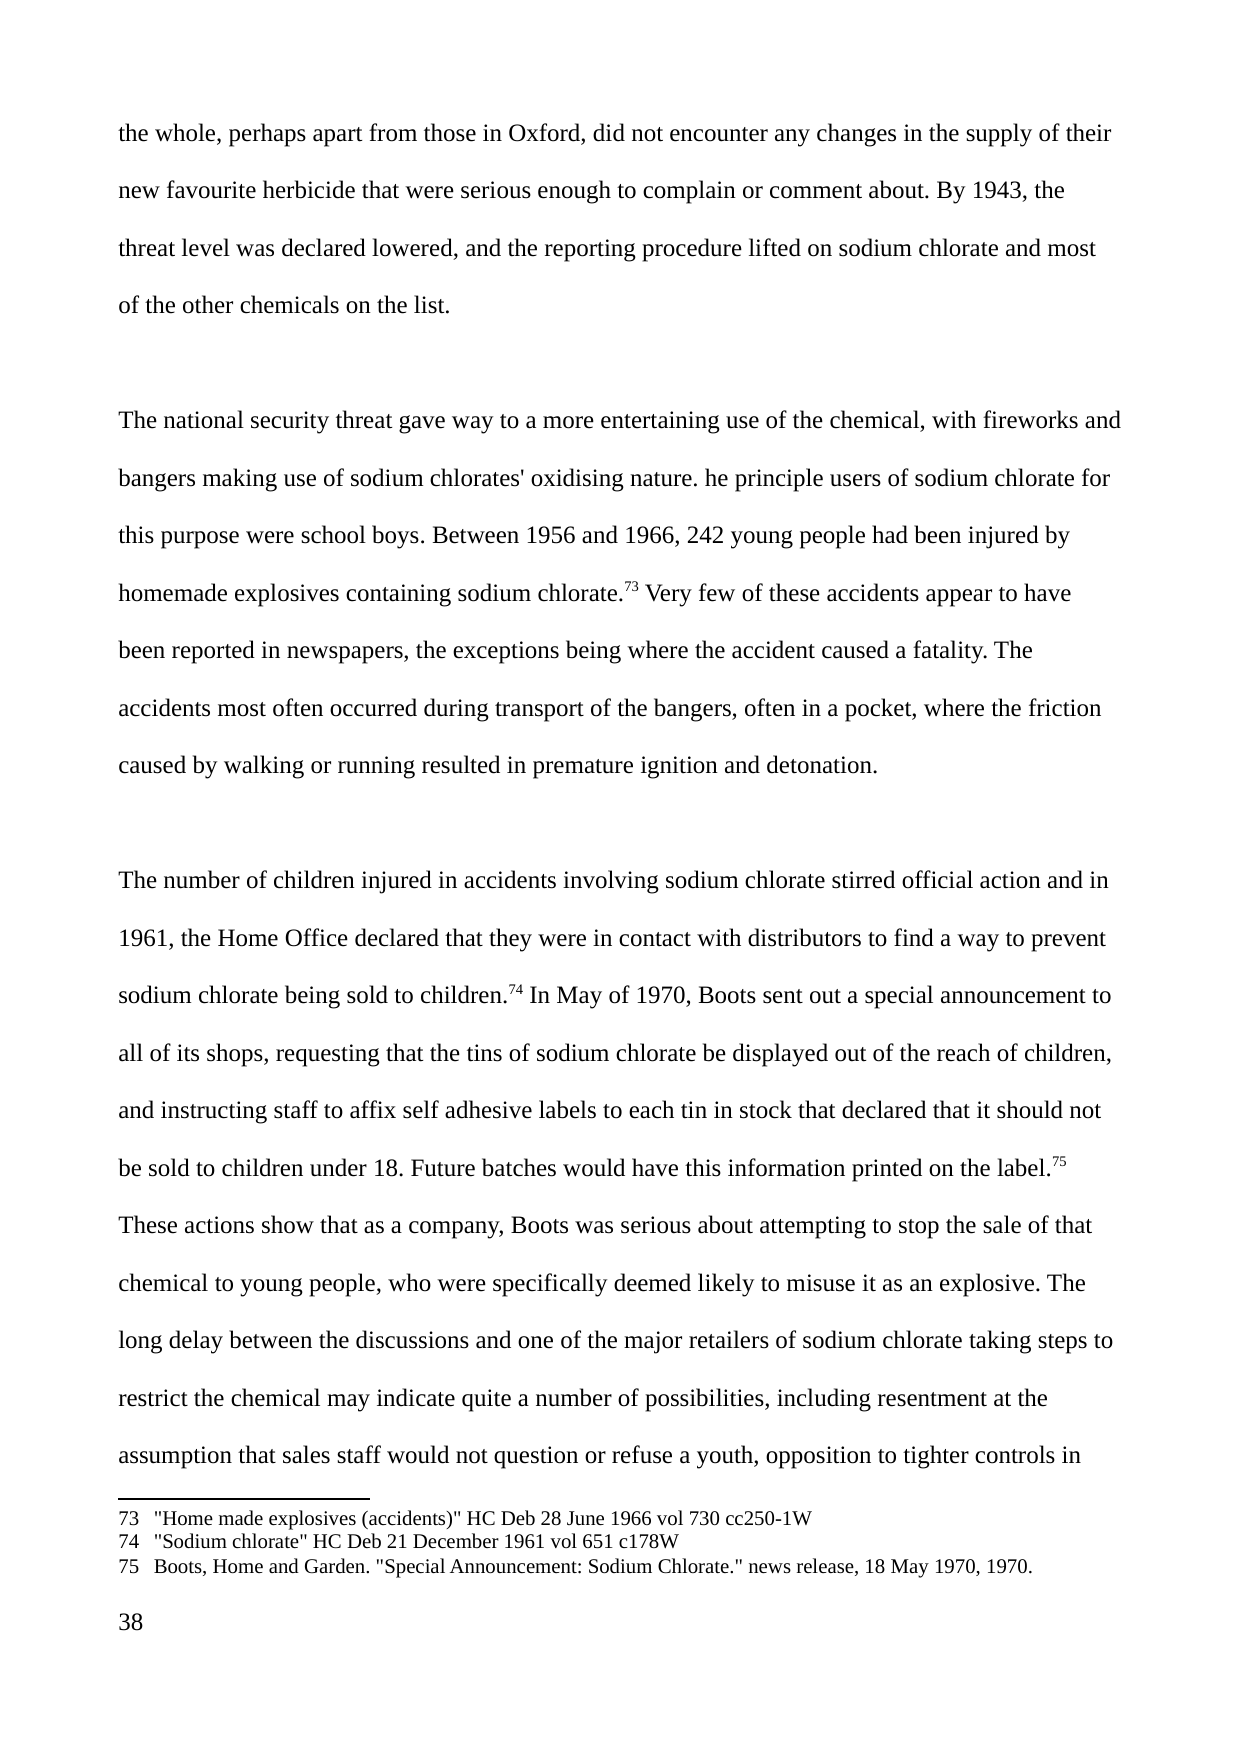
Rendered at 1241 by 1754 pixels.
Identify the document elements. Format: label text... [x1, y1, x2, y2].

text "Home made explosives (accidents)" HC Deb 28 June 1966 vol 730 cc250-1W [118, 1505, 1122, 1529]
text Boots, Home and Garden. "Special Announcement: Sodium Chlorate." news release, 18 May 1970, 1970. [118, 1553, 1122, 1578]
text The number of children injured in accidents involving sodium chlorate stirred official action and in 1961, the Home Office declared that they were in contact with distributors to find a way to prevent sodium chlorate being sold to children. In May of 1970, Boots sent out a special announcement to all of its shops, requesting that the tins of sodium chlorate be displayed out of the reach of children, and instructing staff to affix self adhesive labels to each tin in stock that declared that it should not be sold to children under 18. Future batches would have this information printed on the label. These actions show that as a company, Boots was serious about attempting to stop the sale of that chemical to young people, who were specifically deemed likely to misuse it as an explosive. The long delay between the discussions and one of the major retailers of sodium chlorate taking steps to restrict the chemical may indicate quite a number of possibilities, including resentment at the assumption that sales staff would not question or refuse a youth, opposition to tighter controls in [118, 866, 1122, 1469]
text the whole, perhaps apart from those in Oxford, did not encounter any changes in the supply of their new favourite herbicide that were serious enough to complain or comment about. By 1943, the threat level was declared lowered, and the reporting procedure lifted on sodium chlorate and most of the other chemicals on the list. [118, 118, 1122, 319]
text "Sodium chlorate" HC Deb 21 December 1961 vol 651 c178W [118, 1529, 1122, 1553]
text The national security threat gave way to a more entertaining use of the chemical, with fireworks and bangers making use of sodium chlorates' oxidising nature. he principle users of sodium chlorate for this purpose were school boys. Between 1956 and 1966, 242 young people had been injured by homemade explosives containing sodium chlorate. Very few of these accidents appear to have been reported in newspapers, the exceptions being where the accident caused a fatality. The accidents most often occurred during transport of the bangers, often in a pocket, where the friction caused by walking or running resulted in premature ignition and detonation. [118, 406, 1122, 779]
